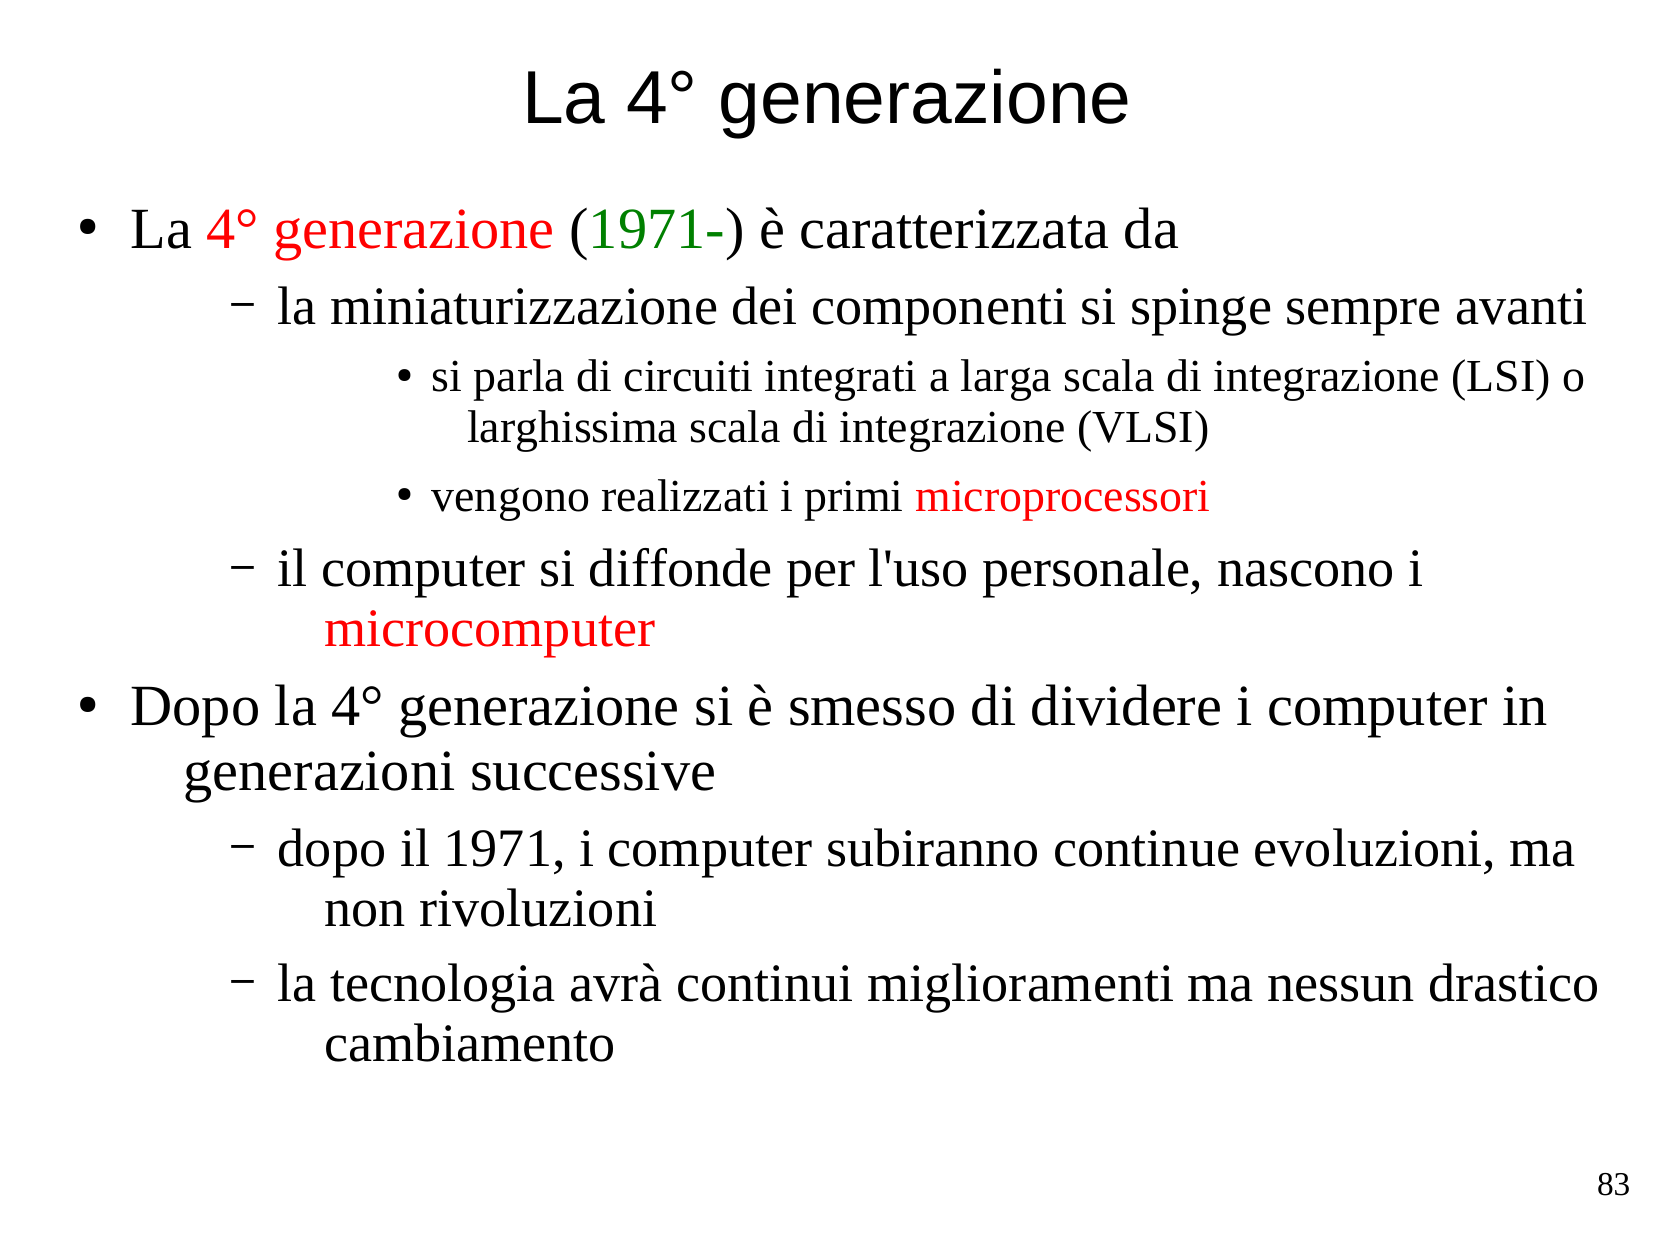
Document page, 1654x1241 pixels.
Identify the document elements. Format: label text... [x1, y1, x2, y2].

list La 4° generazione (1971-) è caratterizzata da la miniaturizzazione dei componenti si spinge sempre avanti si parla di circuiti integrati a larga scala di integrazione (LSI) o larghissima scala di integrazione (VLSI) vengono realizzati i primi microprocessori il computer si diffonde per l'uso personale, nascono i microcomputer Dopo la 4° generazione si è smesso di dividere i computer in generazioni successive dopo il 1971, i computer subiranno continue evoluzioni, ma non rivoluzioni la tecnologia avrà continui miglioramenti ma nessun drastico cambiamento [42, 196, 1612, 1187]
title La 4° generazione [37, 30, 1617, 166]
